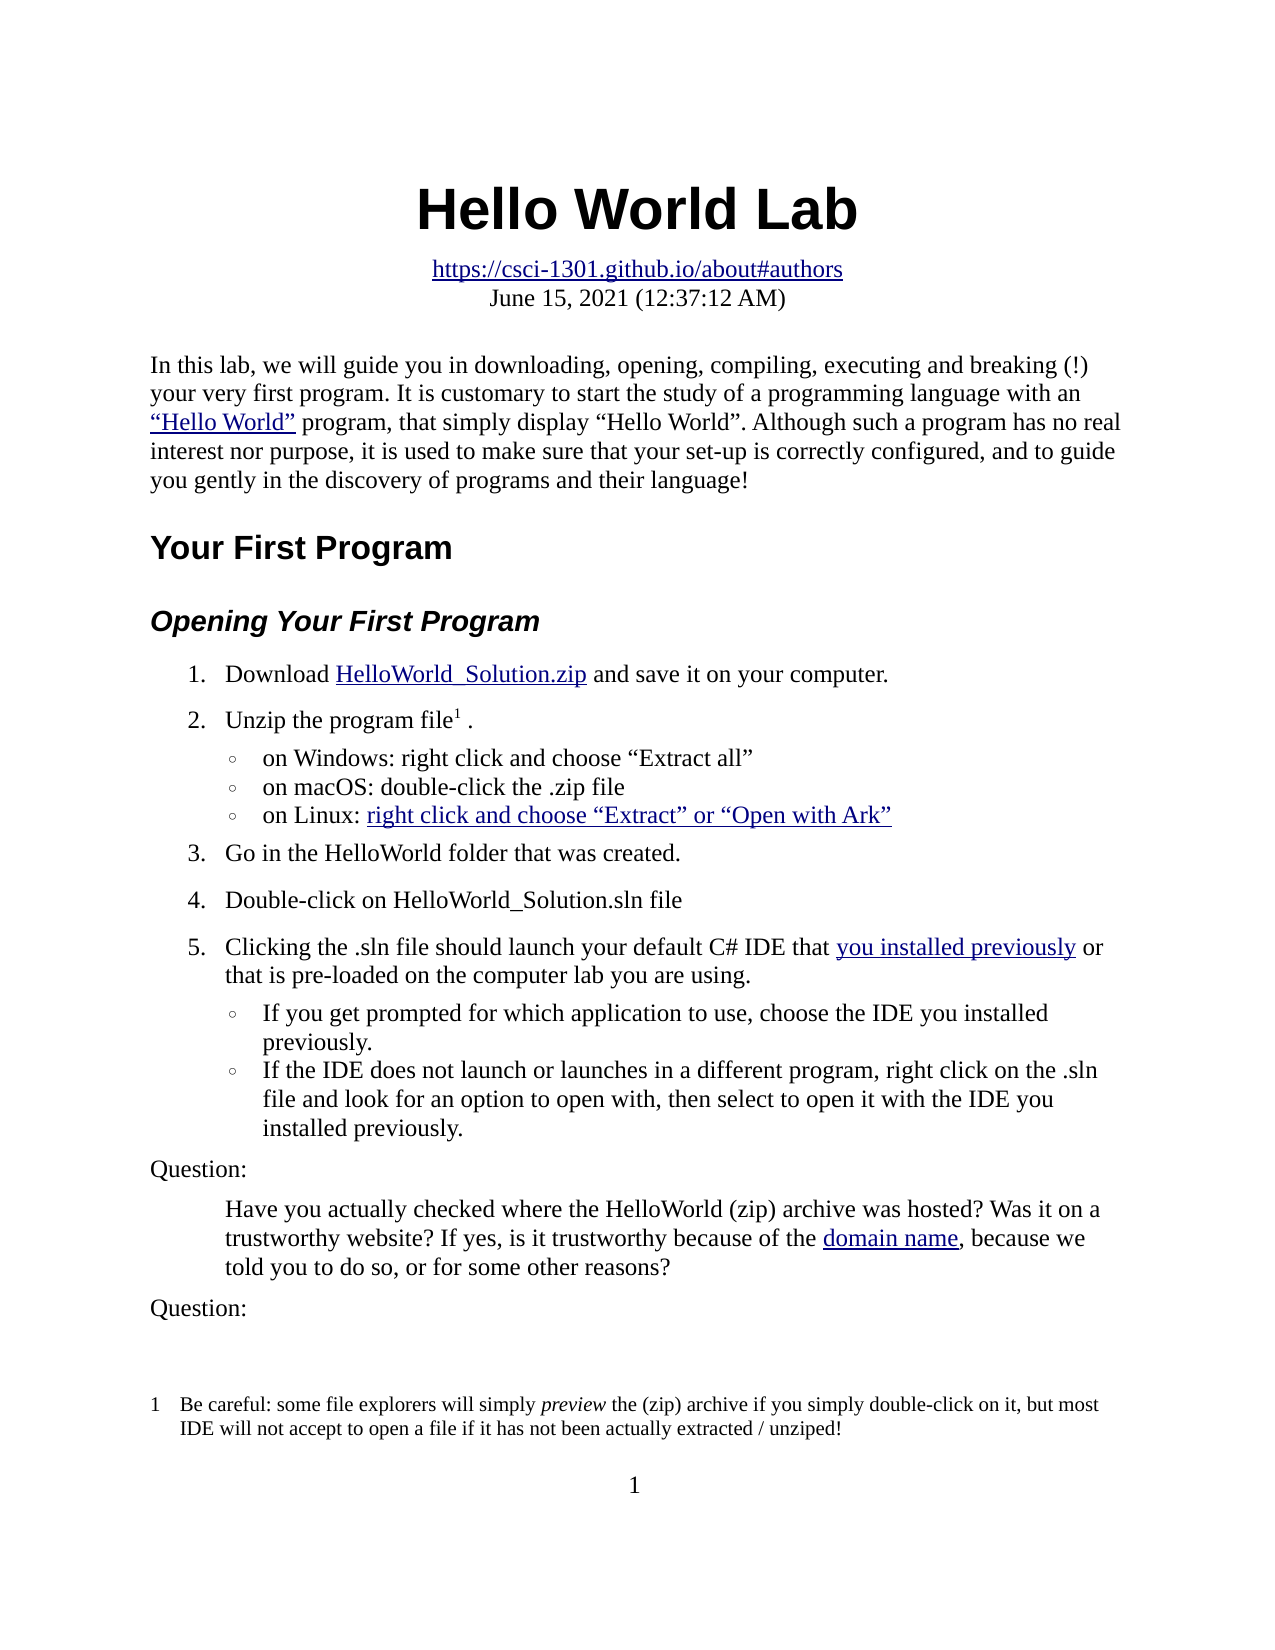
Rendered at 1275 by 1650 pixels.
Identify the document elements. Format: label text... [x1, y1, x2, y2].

list Double-click on HelloWorld_Solution.sln file [187, 885, 1125, 914]
subtitle Your First Program [150, 527, 1125, 566]
text June 15, 2021 (12:37:12 AM) [150, 283, 1125, 312]
list on Linux: right click and choose “Extract” or “Open with Ark” [225, 801, 1125, 829]
text Question: [150, 1154, 1125, 1182]
list If you get prompted for which application to use, choose the IDE you installed previously. [225, 998, 1125, 1056]
text Question: [150, 1293, 1125, 1321]
list Clicking the .sln file should launch your default C# IDE that you installed previously or that is pre-loaded on the computer lab you are using. [187, 932, 1125, 989]
list Unzip the program file . [187, 705, 1125, 734]
list Be careful: some file explorers will simply preview the (zip) archive if you simply double-click on it, but most IDE will not accept to open a file if it has not been actually extracted / unziped! [150, 1392, 1125, 1440]
list If the IDE does not launch or launches in a different program, right click on the .sln file and look for an option to open with, then select to open it with the IDE you installed previously. [225, 1056, 1125, 1142]
text Have you actually checked where the HelloWorld (zip) archive was hosted? Was it on a trustworthy website? If yes, is it trustworthy because of the domain name, because we told you to do so, or for some other reasons? [225, 1194, 1125, 1281]
text In this lab, we will guide you in downloading, opening, compiling, executing and breaking (!) your very first program. It is customary to start the study of a programming language with an “Hello World” program, that simply display “Hello World”. Although such a program has no real interest nor purpose, it is used to make sure that your set-up is correctly configured, and to guide you gently in the discovery of programs and their language! [150, 350, 1125, 493]
list Go in the HelloWorld folder that was created. [187, 838, 1125, 867]
subtitle Opening Your First Program [150, 604, 1125, 637]
list on Windows: right click and choose “Extract all” [225, 743, 1125, 772]
text https://csci-1301.github.io/about#authors [150, 254, 1125, 283]
title Hello World Lab [150, 175, 1125, 242]
list Download HelloWorld_Solution.zip and save it on your computer. [187, 659, 1125, 687]
list on macOS: double-click the .zip file [225, 772, 1125, 801]
